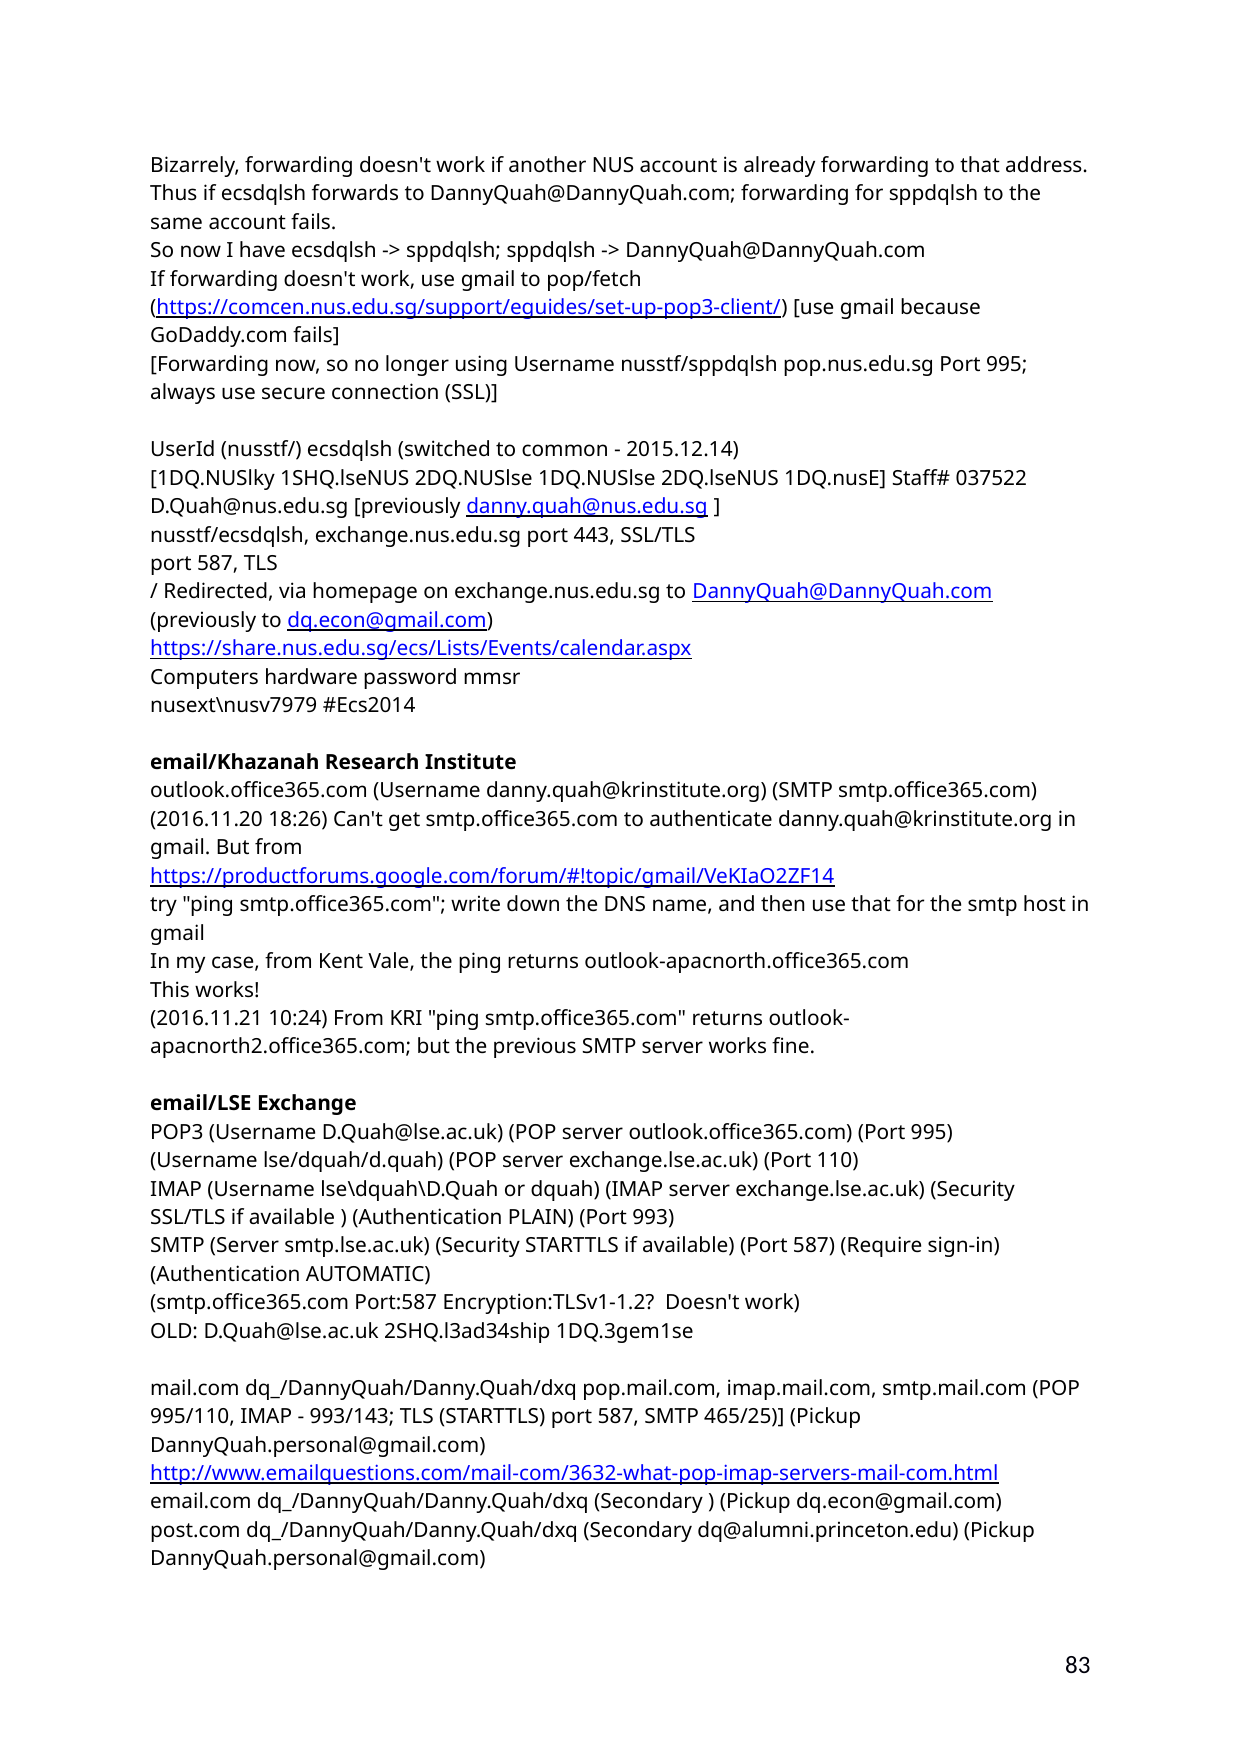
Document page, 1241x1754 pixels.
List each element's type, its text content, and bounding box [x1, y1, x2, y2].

text (2016.11.20 18:26) Can't get smtp.office365.com to authenticate danny.quah@krinstitute.org in gmail. But from [150, 804, 1090, 861]
text So now I have ecsdqlsh -> sppdqlsh; sppdqlsh -> DannyQuah@DannyQuah.com [150, 235, 1090, 264]
text (smtp.office365.com Port:587 Encryption:TLSv1-1.2? Doesn't work) [150, 1287, 1090, 1316]
text / Redirected, via homepage on exchange.nus.edu.sg to DannyQuah@DannyQuah.com (previously to dq.econ@gmail.com) [150, 577, 1090, 633]
text try "ping smtp.office365.com"; write down the DNS name, and then use that for the smtp host in gmail [150, 889, 1090, 946]
text OLD: D.Quah@lse.ac.uk 2SHQ.l3ad34ship 1DQ.3gem1se [150, 1316, 1090, 1344]
text https://productforums.google.com/forum/#!topic/gmail/VeKIaO2ZF14 [150, 861, 1090, 889]
text nusstf/ecsdqlsh, exchange.nus.edu.sg port 443, SSL/TLS [150, 520, 1090, 548]
text In my case, from Kent Vale, the ping returns outlook-apacnorth.office365.com [150, 946, 1090, 975]
text [Forwarding now, so no longer using Username nusstf/sppdqlsh pop.nus.edu.sg Port 995; always use secure connection (SSL)] [150, 349, 1090, 406]
text http://www.emailquestions.com/mail-com/3632-what-pop-imap-servers-mail-com.html [150, 1458, 1090, 1487]
text SMTP (Server smtp.lse.ac.uk) (Security STARTTLS if available) (Port 587) (Require sign-in) (Authentication AUTOMATIC) [150, 1231, 1090, 1287]
text mail.com dq_/DannyQuah/Danny.Quah/dxq pop.mail.com, imap.mail.com, smtp.mail.com (POP 995/110, IMAP - 993/143; TLS (STARTTLS) port 587, SMTP 465/25)] (Pickup DannyQuah.personal@gmail.com) [150, 1373, 1090, 1458]
text This works! [150, 975, 1090, 1003]
text outlook.office365.com (Username danny.quah@krinstitute.org) (SMTP smtp.office365.com) [150, 776, 1090, 804]
text (Username lse/dquah/d.quah) (POP server exchange.lse.ac.uk) (Port 110) [150, 1145, 1090, 1174]
text nusext\nusv7979 #Ecs2014 [150, 690, 1090, 719]
text email.com dq_/DannyQuah/Danny.Quah/dxq (Secondary ) (Pickup dq.econ@gmail.com) [150, 1487, 1090, 1515]
text port 587, TLS [150, 548, 1090, 577]
text Computers hardware password mmsr [150, 662, 1090, 690]
text email/Khazanah Research Institute [150, 747, 1090, 776]
text POP3 (Username D.Quah@lse.ac.uk) (POP server outlook.office365.com) (Port 995) [150, 1117, 1090, 1145]
text IMAP (Username lse\dquah\D.Quah or dquah) (IMAP server exchange.lse.ac.uk) (Security SSL/TLS if available ) (Authentication PLAIN) (Port 993) [150, 1174, 1090, 1231]
text post.com dq_/DannyQuah/Danny.Quah/dxq (Secondary dq@alumni.princeton.edu) (Pickup DannyQuah.personal@gmail.com) [150, 1515, 1090, 1572]
text Bizarrely, forwarding doesn't work if another NUS account is already forwarding to that address. Thus if ecsdqlsh forwards to DannyQuah@DannyQuah.com; forwarding for sppdqlsh to the same account fails. [150, 150, 1090, 235]
text UserId (nusstf/) ecsdqlsh (switched to common - 2015.12.14) [150, 434, 1090, 463]
text https://share.nus.edu.sg/ecs/Lists/Events/calendar.aspx [150, 633, 1090, 662]
text If forwarding doesn't work, use gmail to pop/fetch (https://comcen.nus.edu.sg/support/eguides/set-up-pop3-client/) [use gmail because GoDaddy.com fails] [150, 264, 1090, 349]
text email/LSE Exchange [150, 1088, 1090, 1117]
text [1DQ.NUSlky 1SHQ.lseNUS 2DQ.NUSlse 1DQ.NUSlse 2DQ.lseNUS 1DQ.nusE] Staff# 037522 D.Quah@nus.edu.sg [previously danny.quah@nus.edu.sg ] [150, 463, 1090, 520]
text (2016.11.21 10:24) From KRI "ping smtp.office365.com" returns outlook-apacnorth2.office365.com; but the previous SMTP server works fine. [150, 1003, 1090, 1060]
